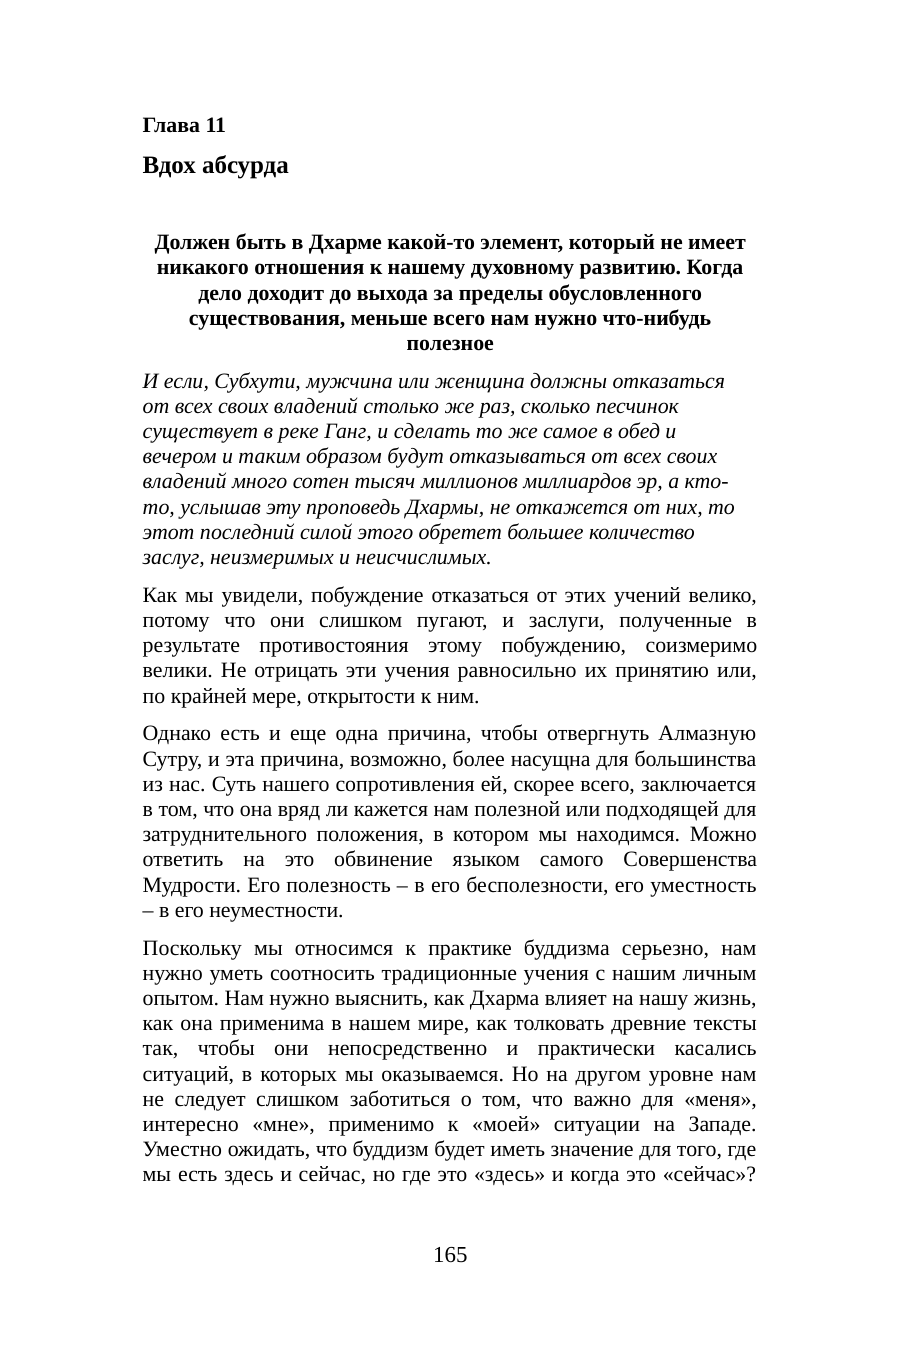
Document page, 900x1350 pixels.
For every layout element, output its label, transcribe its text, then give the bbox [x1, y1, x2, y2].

text И если, Субхути, мужчина или женщина должны отказаться от всех своих владений столько же раз, сколько песчинок существует в реке Ганг, и сделать то же самое в обед и вечером и таким образом будут отказываться от всех своих владений много сотен тысяч миллионов миллиардов эр, а кто-то, услышав эту проповедь Дхармы, не откажется от них, то этот последний силой этого обретет большее количество заслуг, неизмеримых и неисчислимых. [142, 368, 757, 569]
text Как мы увидели, побуждение отказаться от этих учений велико, потому что они слишком пугают, и заслуги, полученные в результате противостояния этому побуждению, соизмеримо велики. Не отрицать эти учения равносильно их принятию или, по крайней мере, открытости к ним. [142, 582, 757, 708]
text Глава 11 [142, 112, 757, 138]
text Вдох абсурда [142, 150, 757, 179]
text Однако есть и еще одна причина, чтобы отвергнуть Алмазную Сутру, и эта причина, возможно, более насущна для большинства из нас. Суть нашего сопротивления ей, скорее всего, заключается в том, что она вряд ли кажется нам полезной или подходящей для затруднительного положения, в котором мы находимся. Можно ответить на это обвинение языком самого Совершенства Мудрости. Его полезность – в его бесполезности, его уместность – в его неуместности. [142, 720, 757, 922]
text Поскольку мы относимся к практике буддизма серьезно, нам нужно уметь соотносить традиционные учения с нашим личным опытом. Нам нужно выяснить, как Дхарма влияет на нашу жизнь, как она применима в нашем мире, как толковать древние тексты так, чтобы они непосредственно и практически касались ситуаций, в которых мы оказываемся. Но на другом уровне нам не следует слишком заботиться о том, что важно для «меня», интересно «мне», применимо к «моей» ситуации на Западе. Уместно ожидать, что буддизм будет иметь значение для того, где мы есть здесь и сейчас, но где это «здесь» и когда это «сейчас»? [142, 934, 757, 1187]
text Должен быть в Дхарме какой-то элемент, который не имеет никакого отношения к нашему духовному развитию. Когда дело доходит до выхода за пределы обусловленного существования, меньше всего нам нужно что-нибудь полезное [142, 229, 757, 355]
